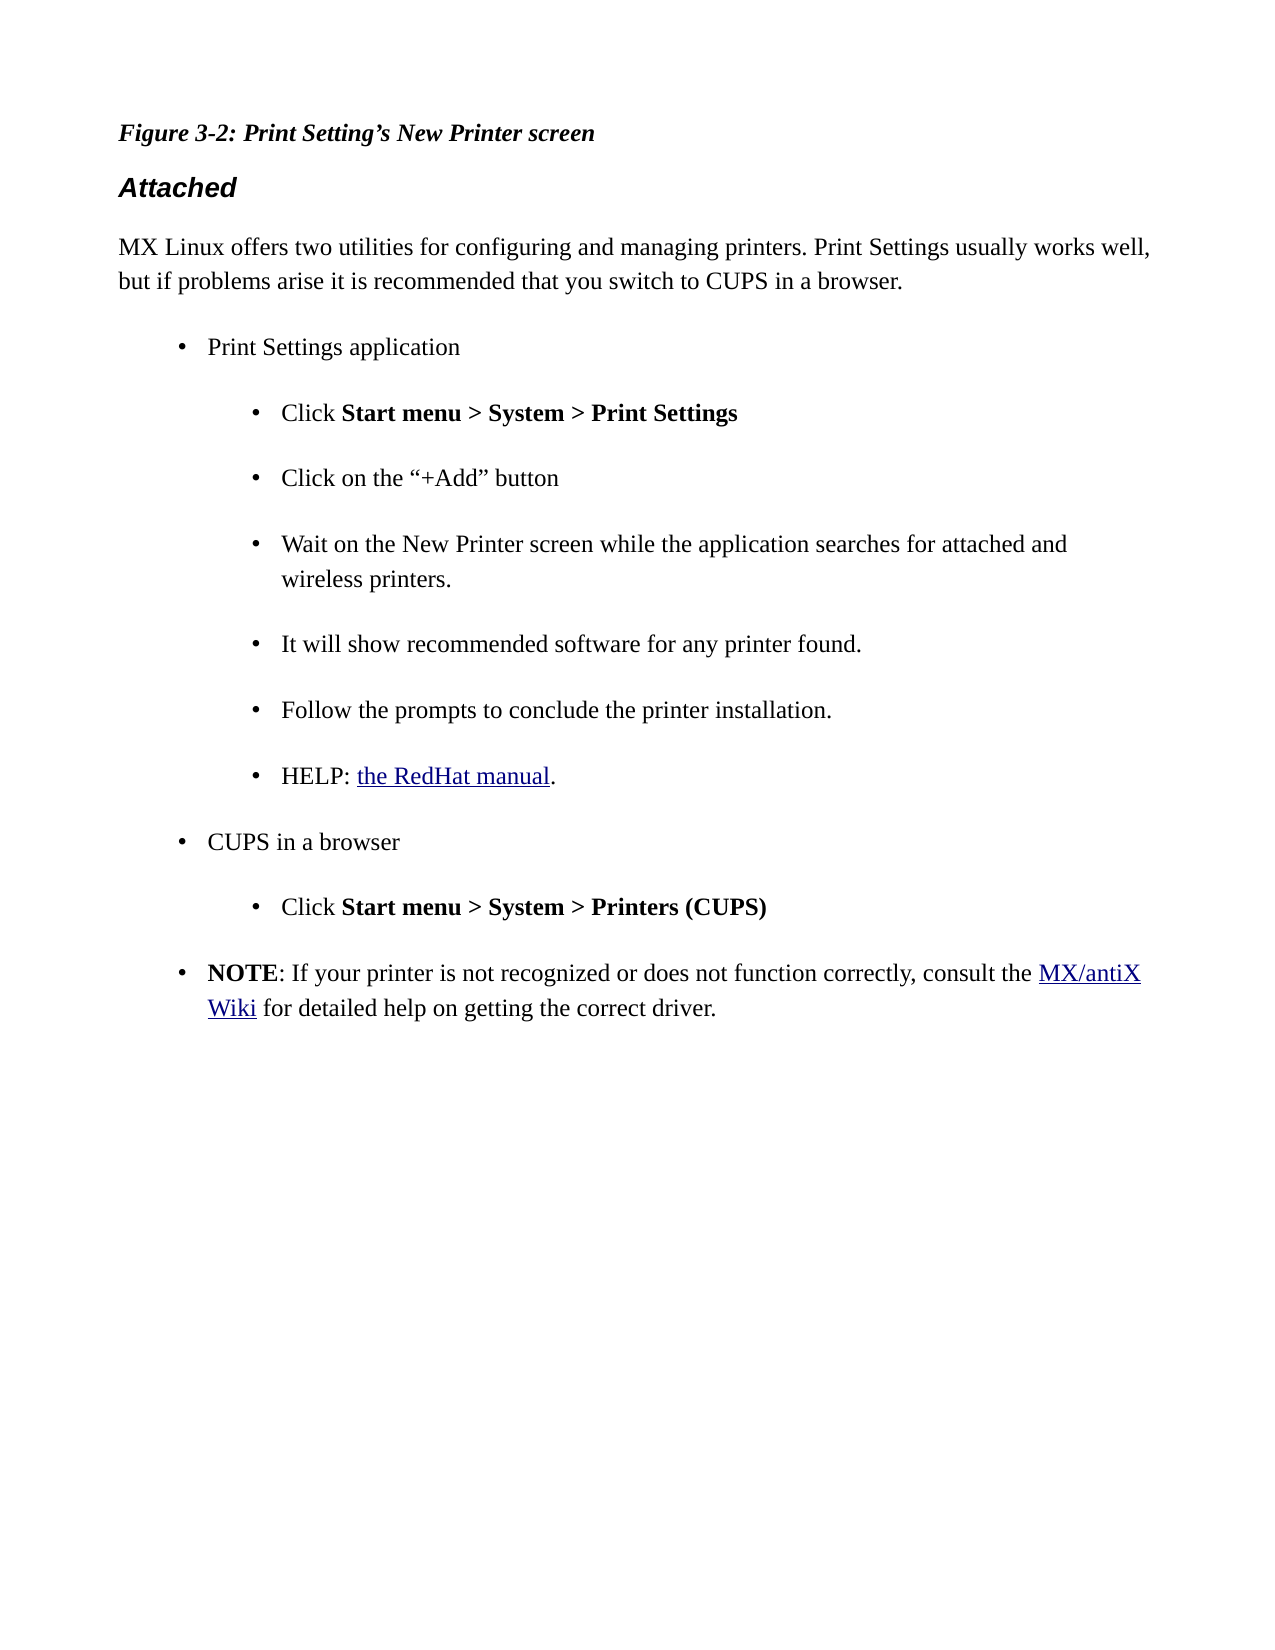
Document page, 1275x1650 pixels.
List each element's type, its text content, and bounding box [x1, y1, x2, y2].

list Wait on the New Printer screen while the application searches for attached and wireless printers. [252, 529, 1141, 592]
list It will show recommended software for any printer found. [252, 629, 1141, 658]
list Follow the prompts to conclude the printer installation. [252, 695, 1141, 724]
list Print Settings application [178, 332, 1141, 361]
list Click Start menu > System > Printers (CUPS) [252, 892, 1141, 921]
text MX Linux offers two utilities for configuring and managing printers. Print Settings usually works well, but if problems arise it is recommended that you switch to CUPS in a browser. [118, 232, 1157, 295]
list CUPS in a browser [178, 827, 1141, 855]
subtitle Attached [118, 172, 1157, 204]
text Figure 3-2: Print Setting’s New Printer screen [118, 118, 1157, 147]
list Click Start menu > System > Print Settings [252, 398, 1141, 427]
list HELP: the RedHat manual. [252, 761, 1141, 790]
list NOTE: If your printer is not recognized or does not function correctly, consult the MX/antiX Wiki for detailed help on getting the correct driver. [178, 958, 1141, 1021]
list Click on the “+Add” button [252, 463, 1141, 492]
